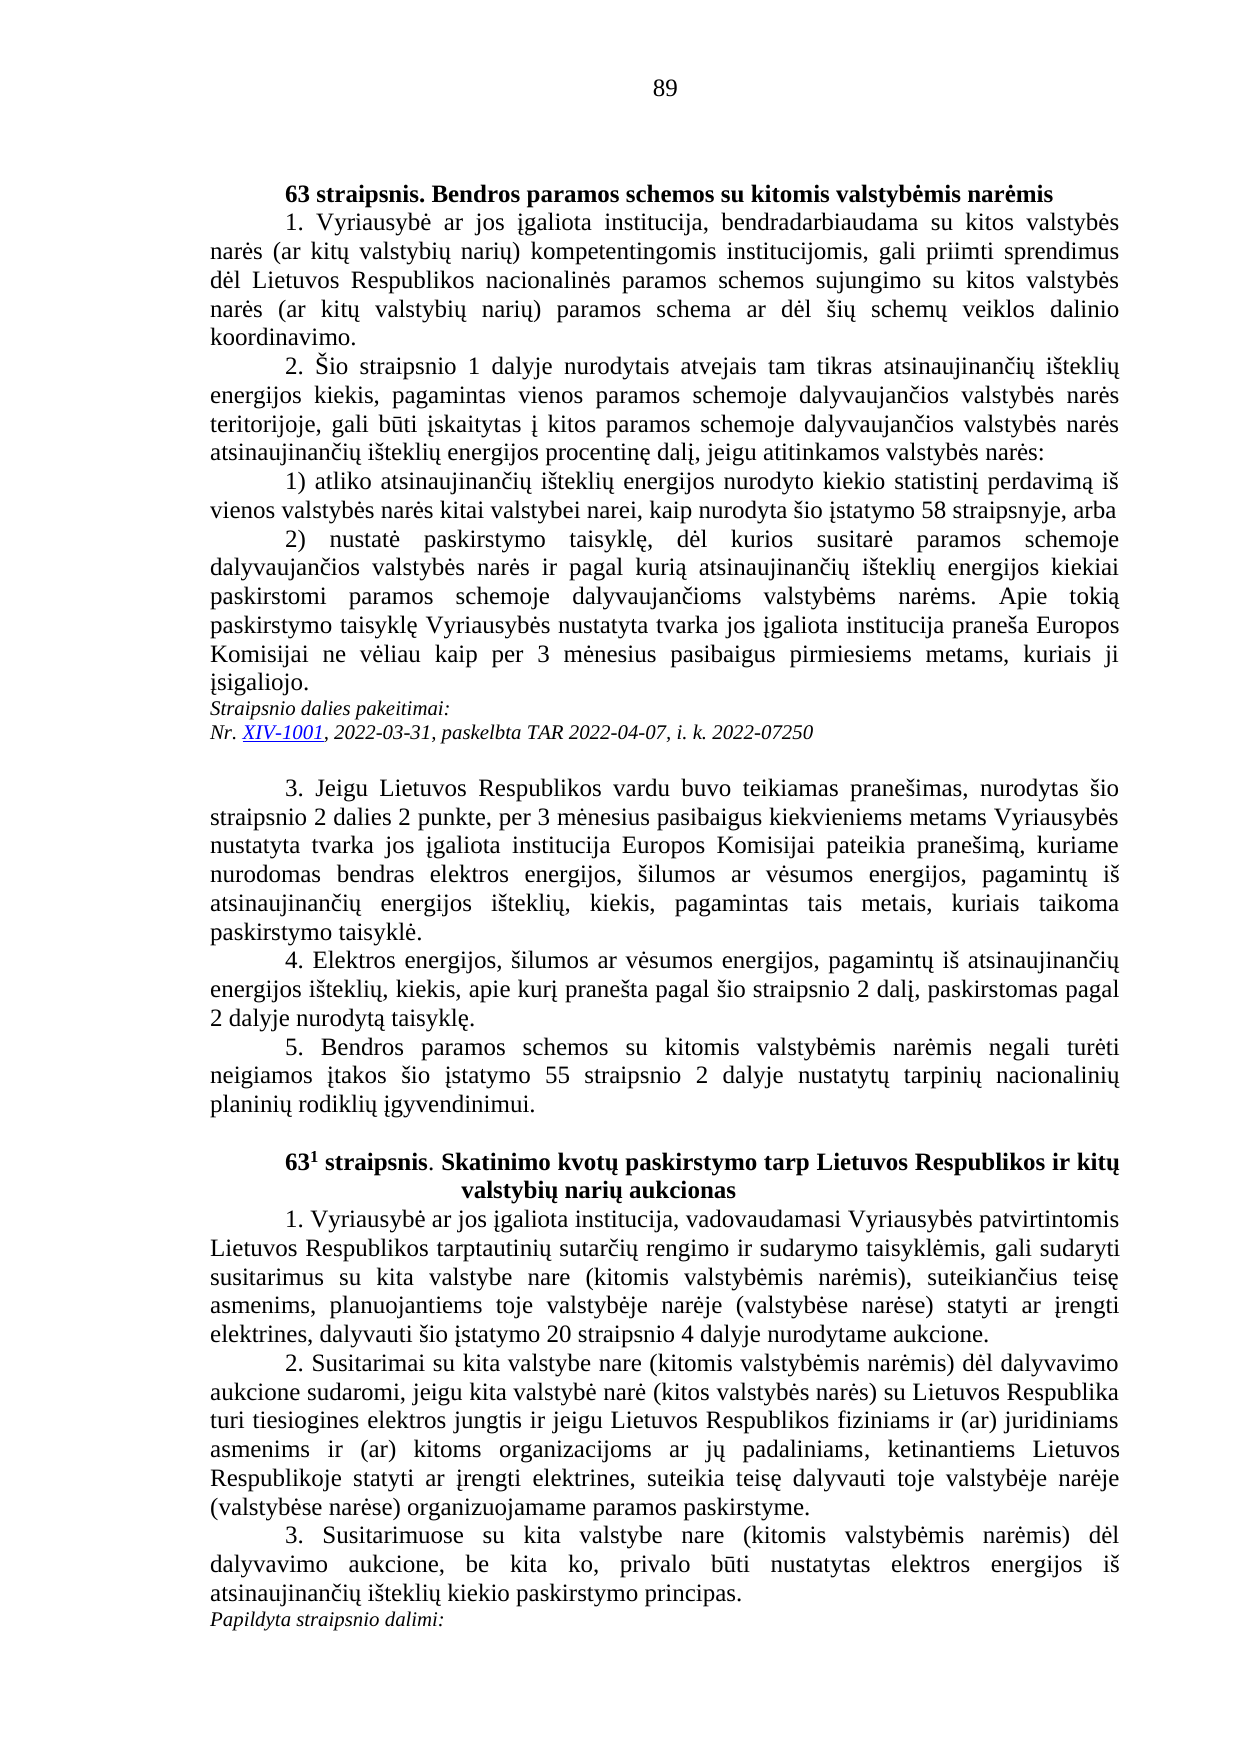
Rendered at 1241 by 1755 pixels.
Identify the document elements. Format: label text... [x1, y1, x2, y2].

text 2. Susitarimai su kita valstybe nare (kitomis valstybėmis narėmis) dėl dalyvavimo aukcione sudaromi, jeigu kita valstybė narė (kitos valstybės narės) su Lietuvos Respublika turi tiesiogines elektros jungtis ir jeigu Lietuvos Respublikos fiziniams ir (ar) juridiniams asmenims ir (ar) kitoms organizacijoms ar jų padaliniams, ketinantiems Lietuvos Respublikoje statyti ar įrengti elektrines, suteikia teisę dalyvauti toje valstybėje narėje (valstybėse narėse) organizuojamame paramos paskirstyme. [210, 1348, 1120, 1521]
text 2) nustatė paskirstymo taisyklę, dėl kurios susitarė paramos schemoje dalyvaujančios valstybės narės ir pagal kurią atsinaujinančių išteklių energijos kiekiai paskirstomi paramos schemoje dalyvaujančioms valstybėms narėms. Apie tokią paskirstymo taisyklę Vyriausybės nustatyta tvarka jos įgaliota institucija praneša Europos Komisijai ne vėliau kaip per 3 mėnesius pasibaigus pirmiesiems metams, kuriais ji įsigaliojo. [210, 524, 1120, 696]
text 63 straipsnis. Bendros paramos schemos su kitomis valstybėmis narėmis [210, 179, 1120, 207]
text Straipsnio dalies pakeitimai: [210, 696, 1120, 720]
text 3. Susitarimuose su kita valstybe nare (kitomis valstybėmis narėmis) dėl dalyvavimo aukcione, be kita ko, privalo būti nustatytas elektros energijos iš atsinaujinančių išteklių kiekio paskirstymo principas. [210, 1521, 1120, 1607]
text Nr. XIV-1001, 2022-03-31, paskelbta TAR 2022-04-07, i. k. 2022-07250 [210, 720, 1120, 744]
text 5. Bendros paramos schemos su kitomis valstybėmis narėmis negali turėti neigiamos įtakos šio įstatymo 55 straipsnio 2 dalyje nustatytų tarpinių nacionalinių planinių rodiklių įgyvendinimui. [210, 1032, 1120, 1118]
text 4. Elektros energijos, šilumos ar vėsumos energijos, pagamintų iš atsinaujinančių energijos išteklių, kiekis, apie kurį pranešta pagal šio straipsnio 2 dalį, paskirstomas pagal 2 dalyje nurodytą taisyklę. [210, 946, 1120, 1032]
text 1) atliko atsinaujinančių išteklių energijos nurodyto kiekio statistinį perdavimą iš vienos valstybės narės kitai valstybei narei, kaip nurodyta šio įstatymo 58 straipsnyje, arba [210, 466, 1120, 524]
text 2. Šio straipsnio 1 dalyje nurodytais atvejais tam tikras atsinaujinančių išteklių energijos kiekis, pagamintas vienos paramos schemoje dalyvaujančios valstybės narės teritorijoje, gali būti įskaitytas į kitos paramos schemoje dalyvaujančios valstybės narės atsinaujinančių išteklių energijos procentinę dalį, jeigu atitinkamos valstybės narės: [210, 351, 1120, 466]
text 3. Jeigu Lietuvos Respublikos vardu buvo teikiamas pranešimas, nurodytas šio straipsnio 2 dalies 2 punkte, per 3 mėnesius pasibaigus kiekvieniems metams Vyriausybės nustatyta tvarka jos įgaliota institucija Europos Komisijai pateikia pranešimą, kuriame nurodomas bendras elektros energijos, šilumos ar vėsumos energijos, pagamintų iš atsinaujinančių energijos išteklių, kiekis, pagamintas tais metais, kuriais taikoma paskirstymo taisyklė. [210, 773, 1120, 946]
text 631 straipsnis. Skatinimo kvotų paskirstymo tarp Lietuvos Respublikos ir kitų valstybių narių aukcionas [285, 1147, 1120, 1204]
text 1. Vyriausybė ar jos įgaliota institucija, vadovaudamasi Vyriausybės patvirtintomis Lietuvos Respublikos tarptautinių sutarčių rengimo ir sudarymo taisyklėmis, gali sudaryti susitarimus su kita valstybe nare (kitomis valstybėmis narėmis), suteikiančius teisę asmenims, planuojantiems toje valstybėje narėje (valstybėse narėse) statyti ar įrengti elektrines, dalyvauti šio įstatymo 20 straipsnio 4 dalyje nurodytame aukcione. [210, 1204, 1120, 1348]
text Papildyta straipsnio dalimi: [210, 1607, 1120, 1631]
text 1. Vyriausybė ar jos įgaliota institucija, bendradarbiaudama su kitos valstybės narės (ar kitų valstybių narių) kompetentingomis institucijomis, gali priimti sprendimus dėl Lietuvos Respublikos nacionalinės paramos schemos sujungimo su kitos valstybės narės (ar kitų valstybių narių) paramos schema ar dėl šių schemų veiklos dalinio koordinavimo. [210, 207, 1120, 351]
